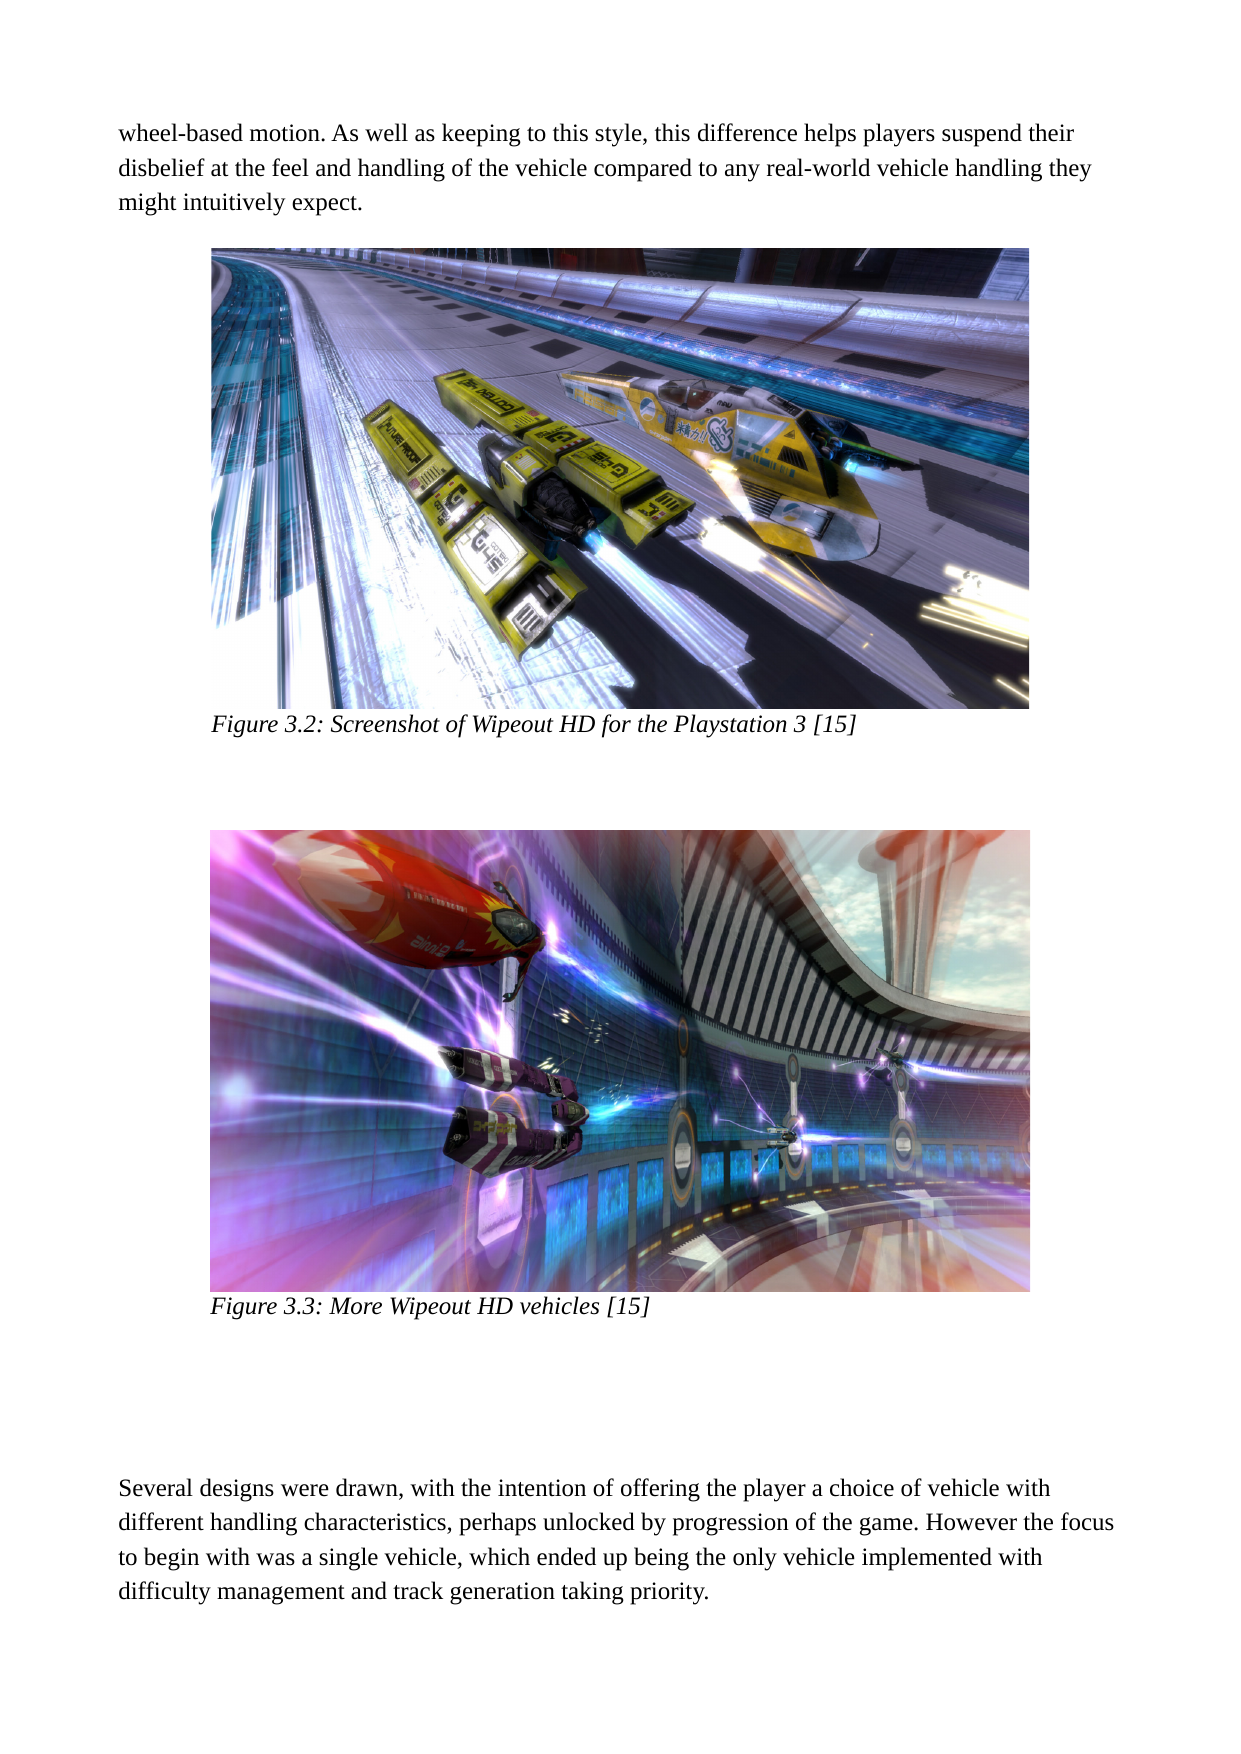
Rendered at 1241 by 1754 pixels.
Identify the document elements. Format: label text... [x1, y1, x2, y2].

text wheel-based motion. As well as keeping to this style, this difference helps players suspend their disbelief at the feel and handling of the vehicle compared to any real-world vehicle handling they might intuitively expect. [118, 118, 1122, 216]
picture [211, 248, 1030, 709]
text Figure 3.2: Screenshot of Wipeout HD for the Playstation 3 [15] [211, 709, 1029, 737]
text Several designs were drawn, with the intention of offering the player a choice of vehicle with different handling characteristics, perhaps unlocked by progression of the game. However the focus to begin with was a single vehicle, which ended up being the only vehicle implemented with difficulty management and track generation taking priority. [118, 1473, 1122, 1605]
picture [210, 830, 1030, 1292]
text Figure 3.3: More Wipeout HD vehicles [15] [210, 1292, 1030, 1320]
